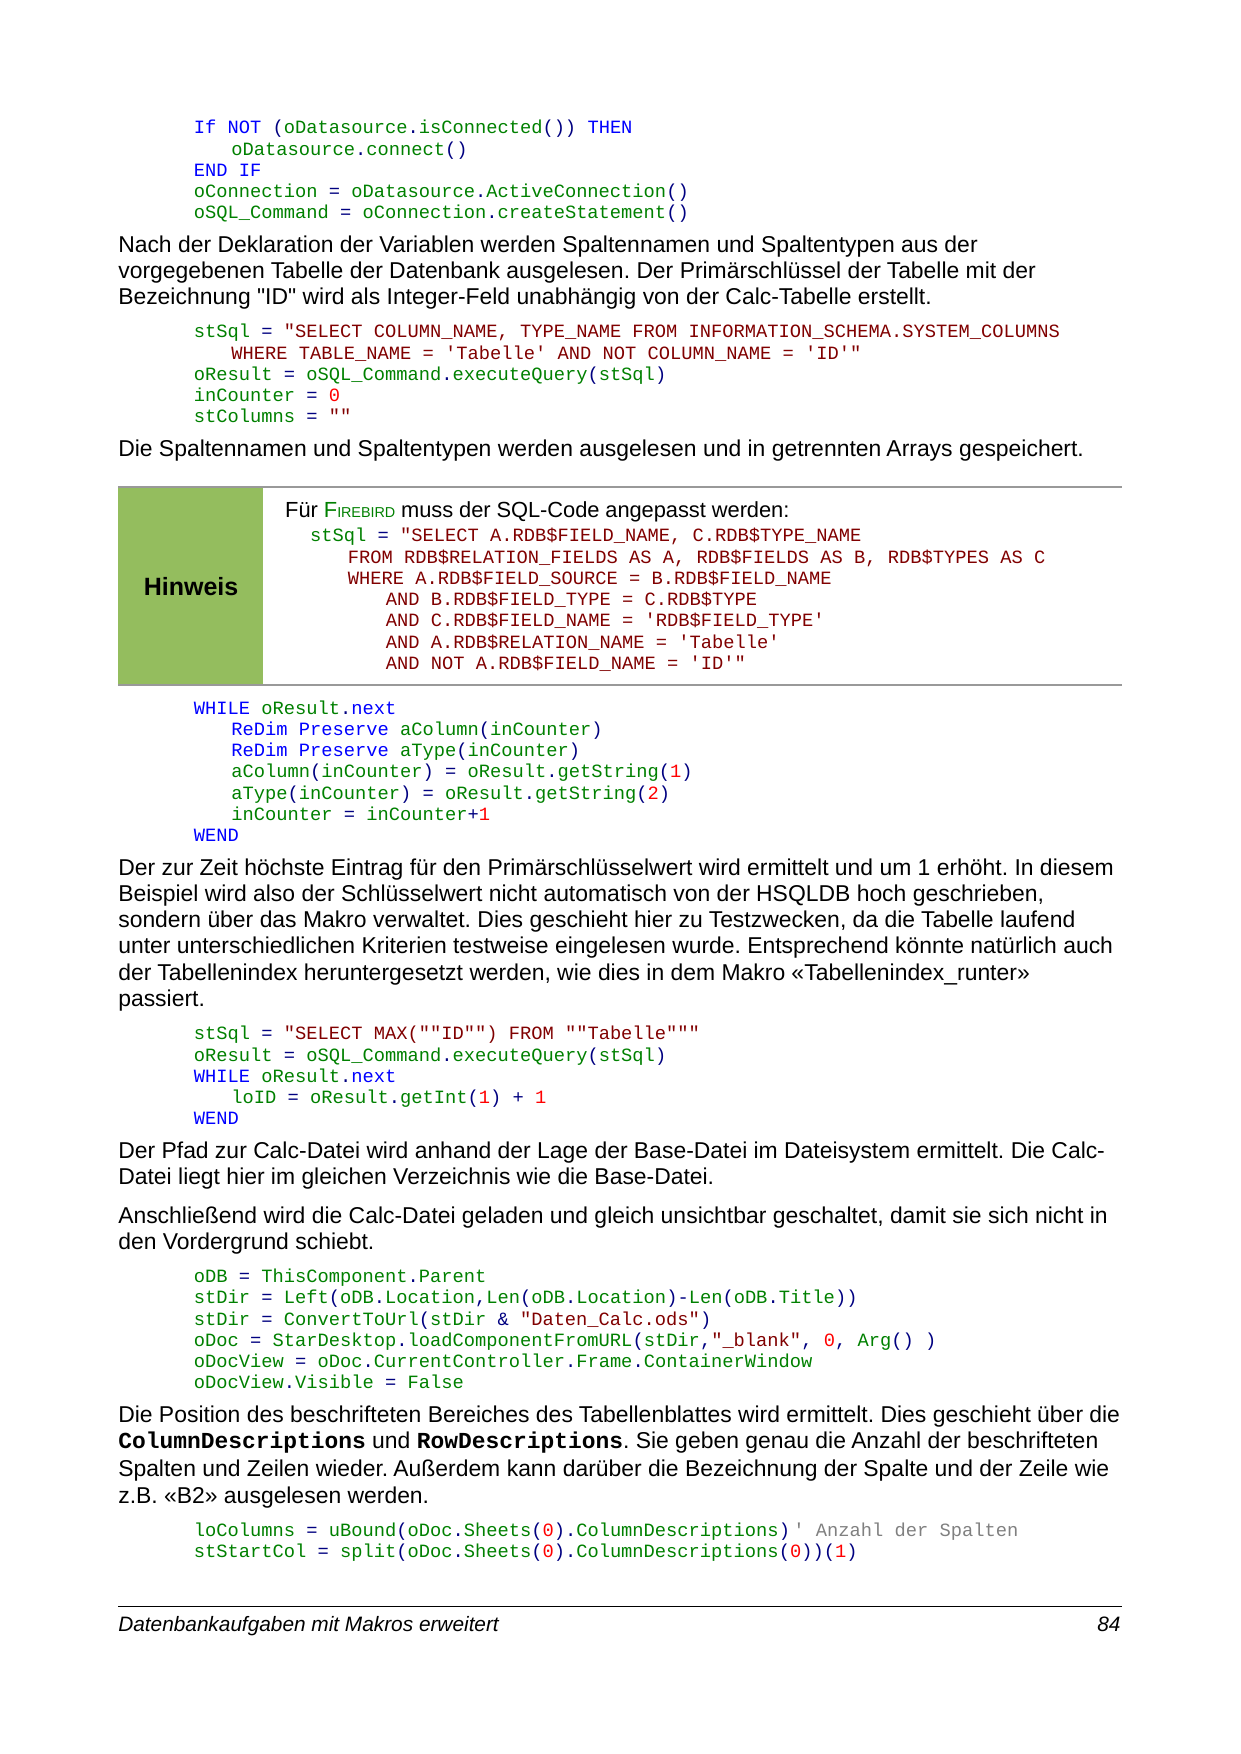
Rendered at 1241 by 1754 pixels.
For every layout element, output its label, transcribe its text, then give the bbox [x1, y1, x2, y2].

text WEND [156, 1109, 1122, 1130]
table_header Hinweis [118, 488, 263, 684]
text loID = oResult.getInt(1) + 1 [156, 1088, 1122, 1109]
text oSQL_Command = oConnection.createStatement() [156, 203, 1122, 224]
text oDB = ThisComponent.Parent [156, 1267, 1122, 1288]
text oDocView = oDoc.CurrentController.Frame.ContainerWindow [156, 1352, 1122, 1373]
text oDatasource.connect() [156, 139, 1122, 161]
text If NOT (oDatasource.isConnected()) THEN [156, 118, 1122, 139]
text WHILE oResult.next [156, 1067, 1122, 1088]
text loColumns = uBound(oDoc.Sheets(0).ColumnDescriptions) ' Anzahl der Spalten [156, 1521, 1122, 1542]
text ReDim Preserve aType(inCounter) [156, 741, 1122, 762]
text Die Position des beschrifteten Bereiches des Tabellenblattes wird ermittelt. Dies geschieht über die ColumnDescriptions und RowDescriptions. Sie geben genau die Anzahl der beschrifteten Spalten und Zeilen wieder. Außerdem kann darüber die Bezeichnung der Spalte und der Zeile wie z.B. «B2» ausgelesen werden. [118, 1401, 1122, 1508]
text inCounter = inCounter+1 [156, 805, 1122, 826]
text oDoc = StarDesktop.loadComponentFromURL(stDir,"_blank", 0, Arg() ) [156, 1331, 1122, 1352]
text oResult = oSQL_Command.executeQuery(stSql) [156, 1045, 1122, 1067]
text aColumn(inCounter) = oResult.getString(1) [156, 762, 1122, 783]
text inCounter = 0 [156, 386, 1122, 407]
text aType(inCounter) = oResult.getString(2) [156, 783, 1122, 805]
text Anschließend wird die Calc-Datei geladen und gleich unsichtbar geschaltet, damit sie sich nicht in den Vordergrund schiebt. [118, 1202, 1122, 1254]
text WHILE oResult.next [156, 698, 1122, 720]
text Die Spaltennamen und Spaltentypen werden ausgelesen und in getrennten Arrays gespeichert. [118, 435, 1122, 461]
text Der Pfad zur Calc-Datei wird anhand der Lage der Base-Datei im Dateisystem ermittelt. Die Calc-Datei liegt hier im gleichen Verzeichnis wie die Base-Datei. [118, 1137, 1122, 1189]
text ReDim Preserve aColumn(inCounter) [156, 720, 1122, 741]
text stColumns = "" [156, 407, 1122, 428]
text oDocView.Visible = False [156, 1373, 1122, 1394]
text Nach der Deklaration der Variablen werden Spaltennamen und Spaltentypen aus der vorgegebenen Tabelle der Datenbank ausgelesen. Der Primärschlüssel der Tabelle mit der Bezeichnung "ID" wird als Integer-Feld unabhängig von der Calc-Tabelle erstellt. [118, 231, 1122, 310]
text oResult = oSQL_Command.executeQuery(stSql) [156, 365, 1122, 386]
text END IF [156, 161, 1122, 182]
text stStartCol = split(oDoc.Sheets(0).ColumnDescriptions(0))(1) [156, 1542, 1122, 1563]
text stSql = "SELECT MAX(""ID"") FROM ""Tabelle""" [156, 1024, 1122, 1045]
table_header Für Firebird muss der SQL-Code angepasst werden: stSql = "SELECT A.RDB$FIELD_NAME, C.RDB$TYPE_NAME FROM RDB$RELATION_FIELDS AS A, RDB$FIELDS AS B, RDB$TYPES AS C WHERE A.RDB$FIELD_SOURCE = B.RDB$FIELD_NAME AND B.RDB$FIELD_TYPE = C.RDB$TYPE AND C.RDB$FIELD_NAME = 'RDB$FIELD_TYPE' AND A.RDB$RELATION_NAME = 'Tabelle' AND NOT A.RDB$FIELD_NAME = 'ID'" [264, 488, 1122, 684]
text oConnection = oDatasource.ActiveConnection() [156, 182, 1122, 203]
text stSql = "SELECT COLUMN_NAME, TYPE_NAME FROM INFORMATION_SCHEMA.SYSTEM_COLUMNS WHERE TABLE_NAME = 'Tabelle' AND NOT COLUMN_NAME = 'ID'" [156, 322, 1122, 365]
text Der zur Zeit höchste Eintrag für den Primärschlüsselwert wird ermittelt und um 1 erhöht. In diesem Beispiel wird also der Schlüsselwert nicht automatisch von der HSQLDB hoch geschrieben, sondern über das Makro verwaltet. Dies geschieht hier zu Testzwecken, da die Tabelle laufend unter unterschiedlichen Kriterien testweise eingelesen wurde. Entsprechend könnte natürlich auch der Tabellenindex heruntergesetzt werden, wie dies in dem Makro «Tabellenindex_runter» passiert. [118, 853, 1122, 1012]
text stDir = Left(oDB.Location,Len(oDB.Location)-Len(oDB.Title)) [156, 1288, 1122, 1309]
text WEND [156, 826, 1122, 847]
text stDir = ConvertToUrl(stDir & "Daten_Calc.ods") [156, 1309, 1122, 1331]
